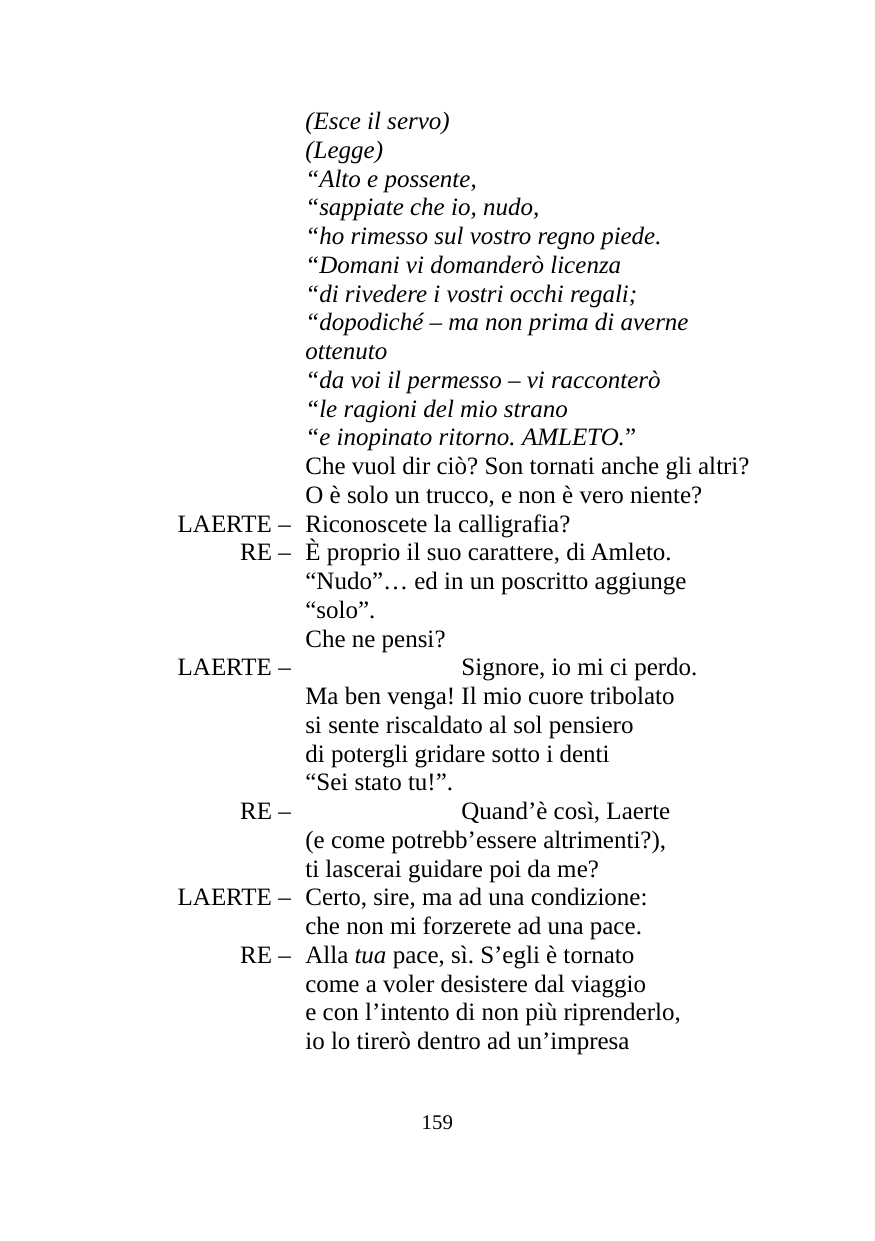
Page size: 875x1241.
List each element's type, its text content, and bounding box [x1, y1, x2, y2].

table_cell RE – [106, 796, 298, 882]
table_cell Signore, io mi ci perdo. [454, 653, 768, 681]
table_cell È proprio il suo carattere, di Amleto. “Nudo”… ed in un poscritto aggiunge “solo”. Che ne pensi? [298, 538, 768, 652]
table_cell [298, 653, 454, 681]
table_cell LAERTE – [106, 653, 298, 796]
table_cell Ma ben venga! Il mio cuore tribolato si sente riscaldato al sol pensiero di potergli gridare sotto i denti “Sei stato tu!”. [298, 681, 768, 796]
table_cell (Esce il servo) (Legge) “Alto e possente, “sappiate che io, nudo, “ho rimesso sul vostro regno piede. “Domani vi domanderò licenza “di rivedere i vostri occhi regali; “dopodiché – ma non prima di averne ottenuto “da voi il permesso – vi racconterò “le ragioni del mio strano “e inopinato ritorno. AMLETO.” Che vuol dir ciò? Son tornati anche gli altri? O è solo un trucco, e non è vero niente? [298, 106, 768, 509]
table_cell Certo, sire, ma ad una condizione: che non mi forzerete ad una pace. [298, 883, 768, 940]
table_cell Riconoscete la calligrafia? [298, 509, 768, 537]
table_cell LAERTE – [106, 883, 298, 940]
table_cell [298, 796, 454, 825]
table_cell Quand’è così, Laerte [454, 796, 768, 825]
table_cell LAERTE – [106, 509, 298, 537]
table_cell (e come potrebb’essere altrimenti?), ti lascerai guidare poi da me? [298, 825, 768, 882]
table_cell RE – [106, 940, 298, 1055]
table_cell Alla tua pace, sì. S’egli è tornato come a voler desistere dal viaggio e con l’intento di non più riprenderlo, io lo tirerò dentro ad un’impresa [298, 940, 768, 1055]
table_cell [106, 106, 298, 509]
table_cell RE – [106, 538, 298, 652]
